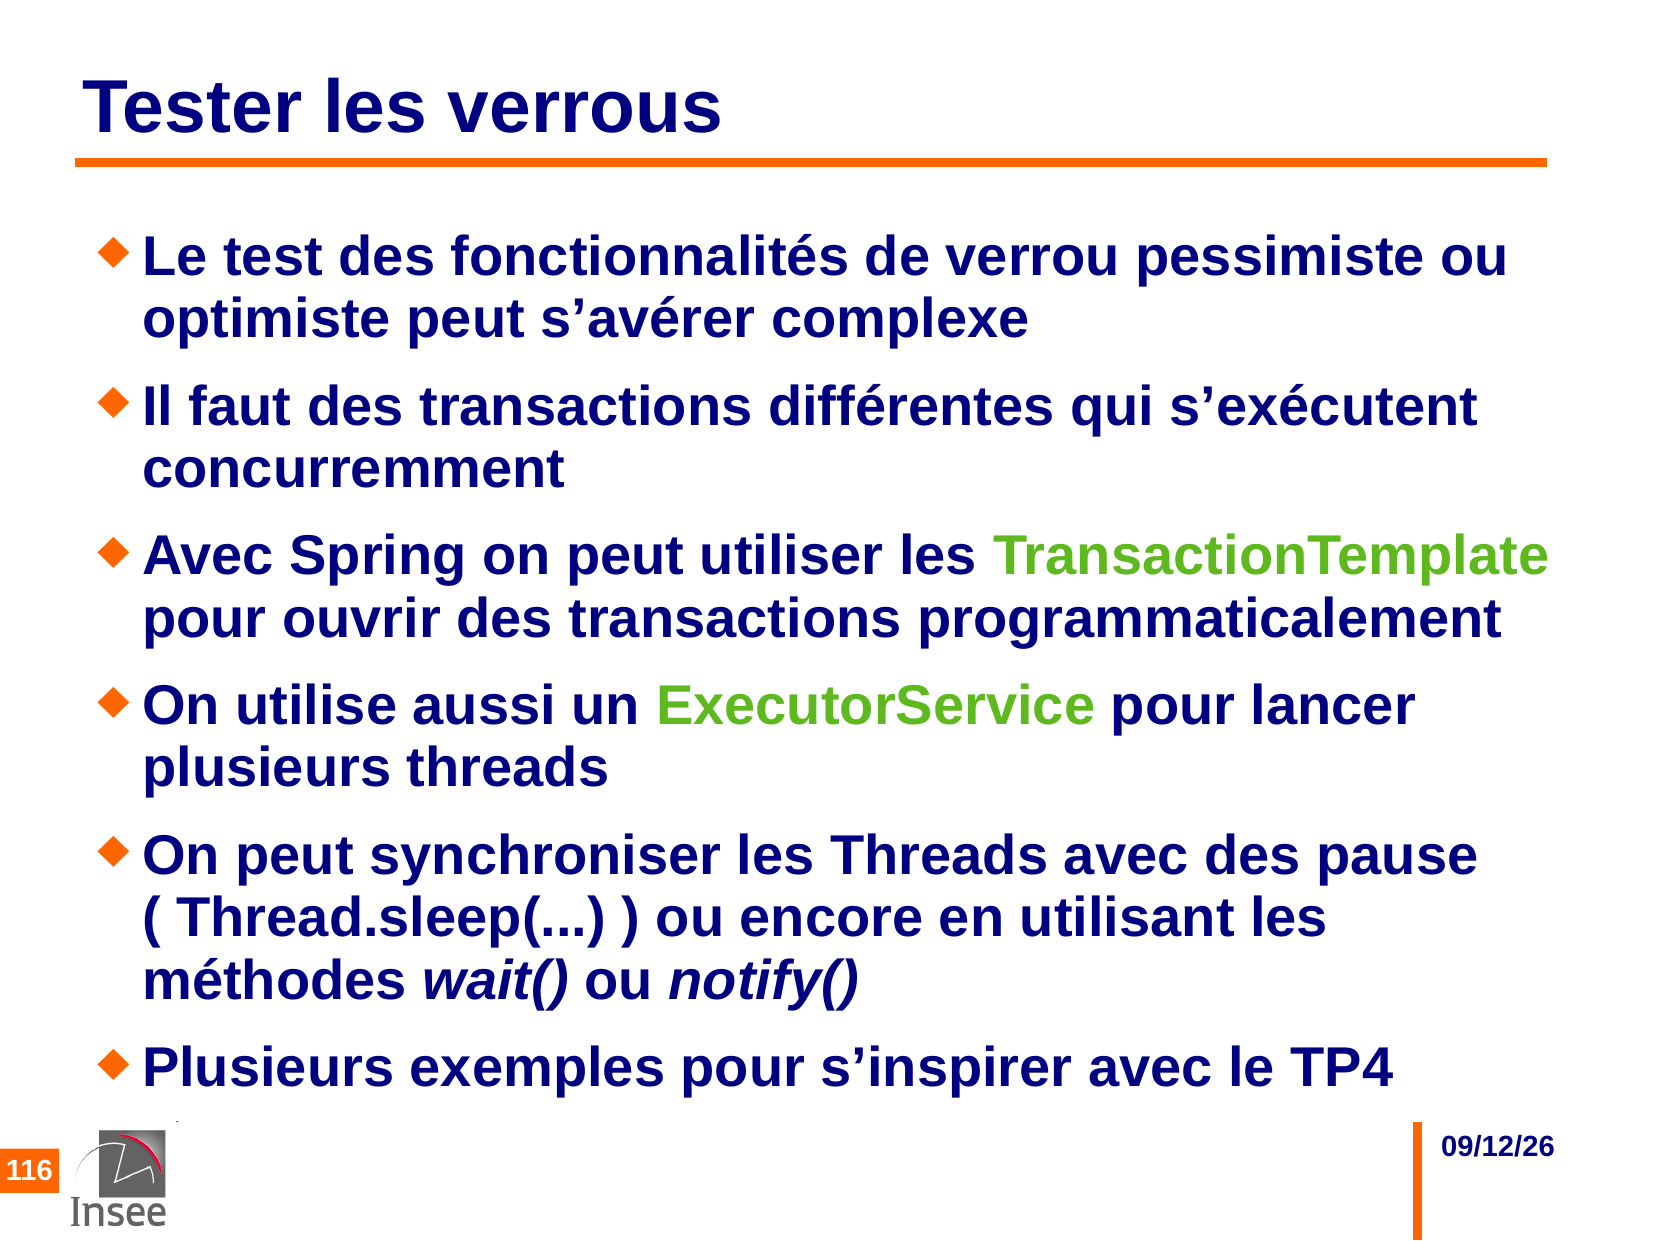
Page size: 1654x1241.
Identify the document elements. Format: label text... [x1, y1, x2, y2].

picture [62, 1121, 178, 1241]
title Tester les verrous [82, 49, 1619, 163]
list Le test des fonctionnalités de verrou pessimiste ou optimiste peut s’avérer complexe Il faut des transactions différentes qui s’exécutent concurremment Avec Spring on peut utiliser les TransactionTemplate pour ouvrir des transactions programmaticalement On utilise aussi un ExecutorService pour lancer plusieurs threads On peut synchroniser les Threads avec des pause ( Thread.sleep(...) ) ou encore en utilisant les méthodes wait() ou notify() Plusieurs exemples pour s’inspirer avec le TP4 [82, 224, 1571, 1111]
